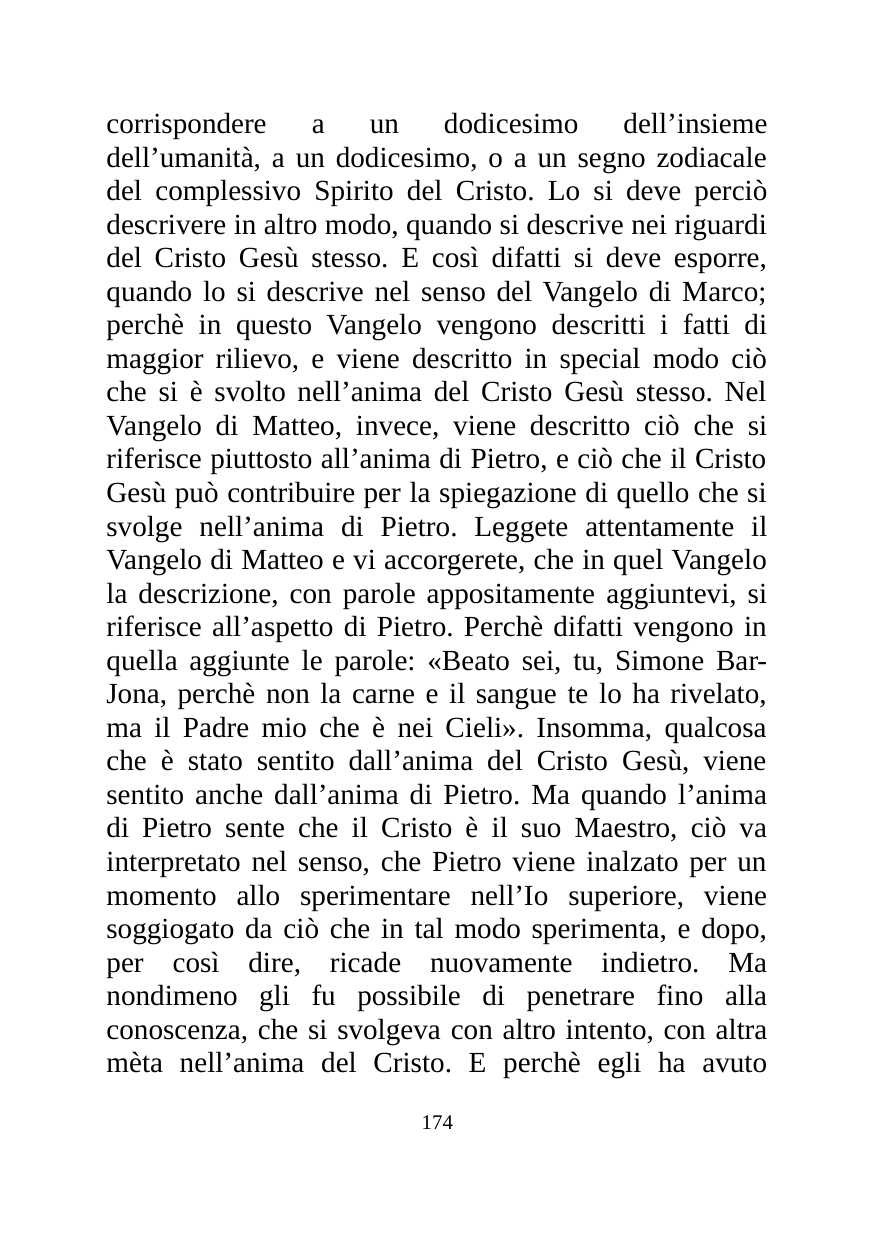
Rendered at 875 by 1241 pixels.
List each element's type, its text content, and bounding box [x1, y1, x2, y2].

text corrispondere a un dodicesimo dell’insieme dell’umanità, a un dodicesimo, o a un segno zodiacale del complessivo Spirito del Cristo. Lo si deve perciò descrivere in altro modo, quando si descrive nei riguardi del Cristo Gesù stesso. E così difatti si deve esporre, quando lo si descrive nel senso del Vangelo di Marco; perchè in questo Vangelo vengono descritti i fatti di maggior rilievo, e viene descritto in special modo ciò che si è svolto nell’anima del Cristo Gesù stesso. Nel Vangelo di Matteo, invece, viene descritto ciò che si riferisce piuttosto all’anima di Pietro, e ciò che il Cristo Gesù può contribuire per la spiegazione di quello che si svolge nell’anima di Pietro. Leggete attentamente il Vangelo di Matteo e vi accorgerete, che in quel Vangelo la descrizione, con parole appositamente aggiuntevi, si riferisce all’aspetto di Pietro. Perchè difatti vengono in quella aggiunte le parole: «Beato sei, tu, Simone Bar-Jona, perchè non la carne e il sangue te lo ha rivelato, ma il Padre mio che è nei Cieli». Insomma, qualcosa che è stato sentito dall’anima del Cristo Gesù, viene sentito anche dall’anima di Pietro. Ma quando l’anima di Pietro sente che il Cristo è il suo Maestro, ciò va interpretato nel senso, che Pietro viene inalzato per un momento allo sperimentare nell’Io superiore, viene soggiogato da ciò che in tal modo sperimenta, e dopo, per così dire, ricade nuovamente indietro. Ma nondimeno gli fu possibile di penetrare fino alla conoscenza, che si svolgeva con altro intento, con altra mèta nell’anima del Cristo. E perchè egli ha avuto [106, 106, 768, 1079]
